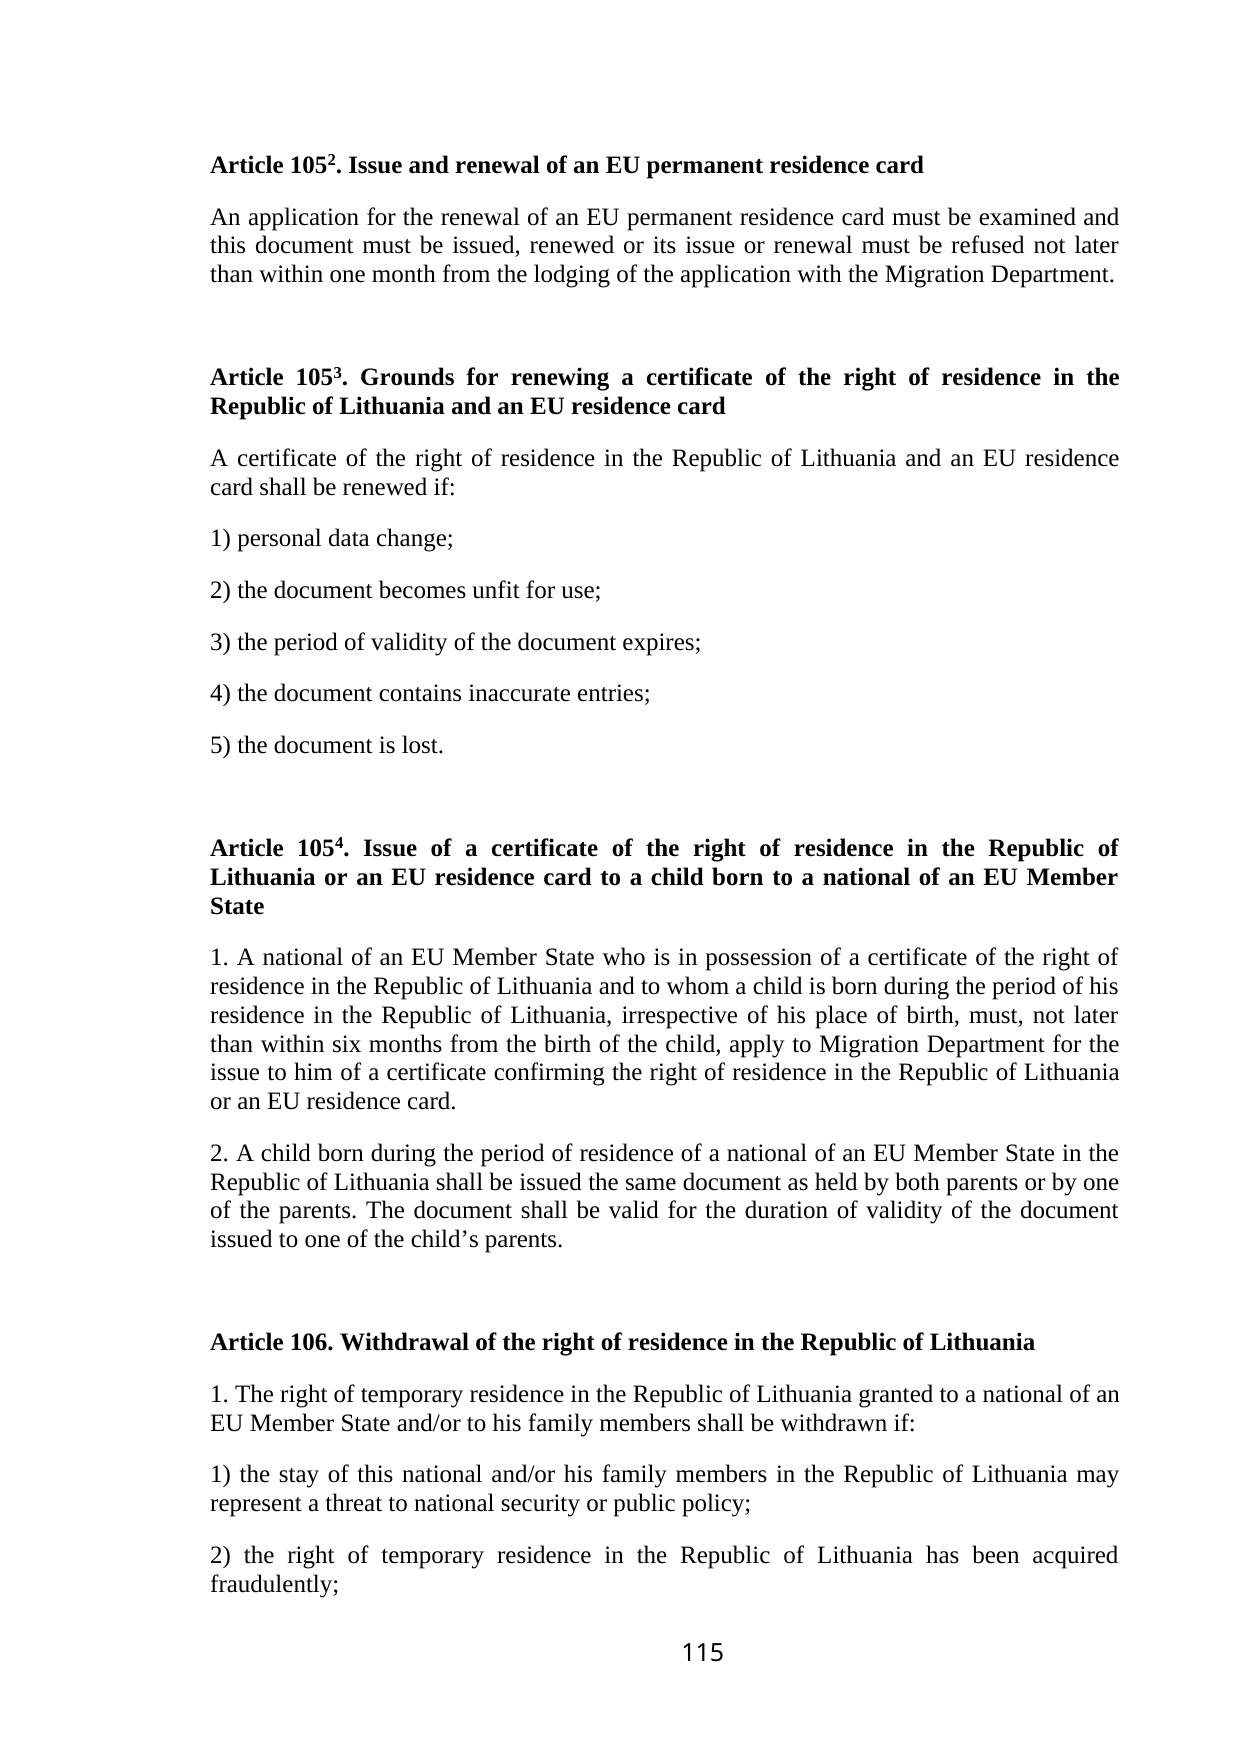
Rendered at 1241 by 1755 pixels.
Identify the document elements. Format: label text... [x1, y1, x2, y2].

text A certificate of the right of residence in the Republic of Lithuania and an EU residence card shall be renewed if: [210, 443, 1120, 500]
text Article 1052. Issue and renewal of an EU permanent residence card [210, 150, 1120, 179]
text 1. The right of temporary residence in the Republic of Lithuania granted to a national of an EU Member State and/or to his family members shall be withdrawn if: [210, 1379, 1120, 1437]
text 1) the stay of this national and/or his family members in the Republic of Lithuania may represent a threat to national security or public policy; [210, 1459, 1120, 1517]
text 1. A national of an EU Member State who is in possession of a certificate of the right of residence in the Republic of Lithuania and to whom a child is born during the period of his residence in the Republic of Lithuania, irrespective of his place of birth, must, not later than within six months from the birth of the child, apply to Migration Department for the issue to him of a certificate confirming the right of residence in the Republic of Lithuania or an EU residence card. [210, 942, 1120, 1115]
text 4) the document contains inaccurate entries; [210, 678, 1120, 707]
text An application for the renewal of an EU permanent residence card must be examined and this document must be issued, renewed or its issue or renewal must be refused not later than within one month from the lodging of the application with the Migration Department. [210, 202, 1120, 288]
text 2) the document becomes unfit for use; [210, 575, 1120, 604]
text 1) personal data change; [210, 523, 1120, 552]
text 3) the period of validity of the document expires; [210, 627, 1120, 655]
text 2) the right of temporary residence in the Republic of Lithuania has been acquired fraudulently; [210, 1540, 1120, 1597]
text Article 106. Withdrawal of the right of residence in the Republic of Lithuania [210, 1327, 1120, 1356]
text 2. A child born during the period of residence of a national of an EU Member State in the Republic of Lithuania shall be issued the same document as held by both parents or by one of the parents. The document shall be valid for the duration of validity of the document issued to one of the child’s parents. [210, 1138, 1120, 1253]
text Article 1054. Issue of a certificate of the right of residence in the Republic of Lithuania or an EU residence card to a child born to a national of an EU Member State [210, 833, 1120, 919]
text 5) the document is lost. [210, 730, 1120, 759]
text Article 1053. Grounds for renewing a certificate of the right of residence in the Republic of Lithuania and an EU residence card [210, 362, 1120, 420]
